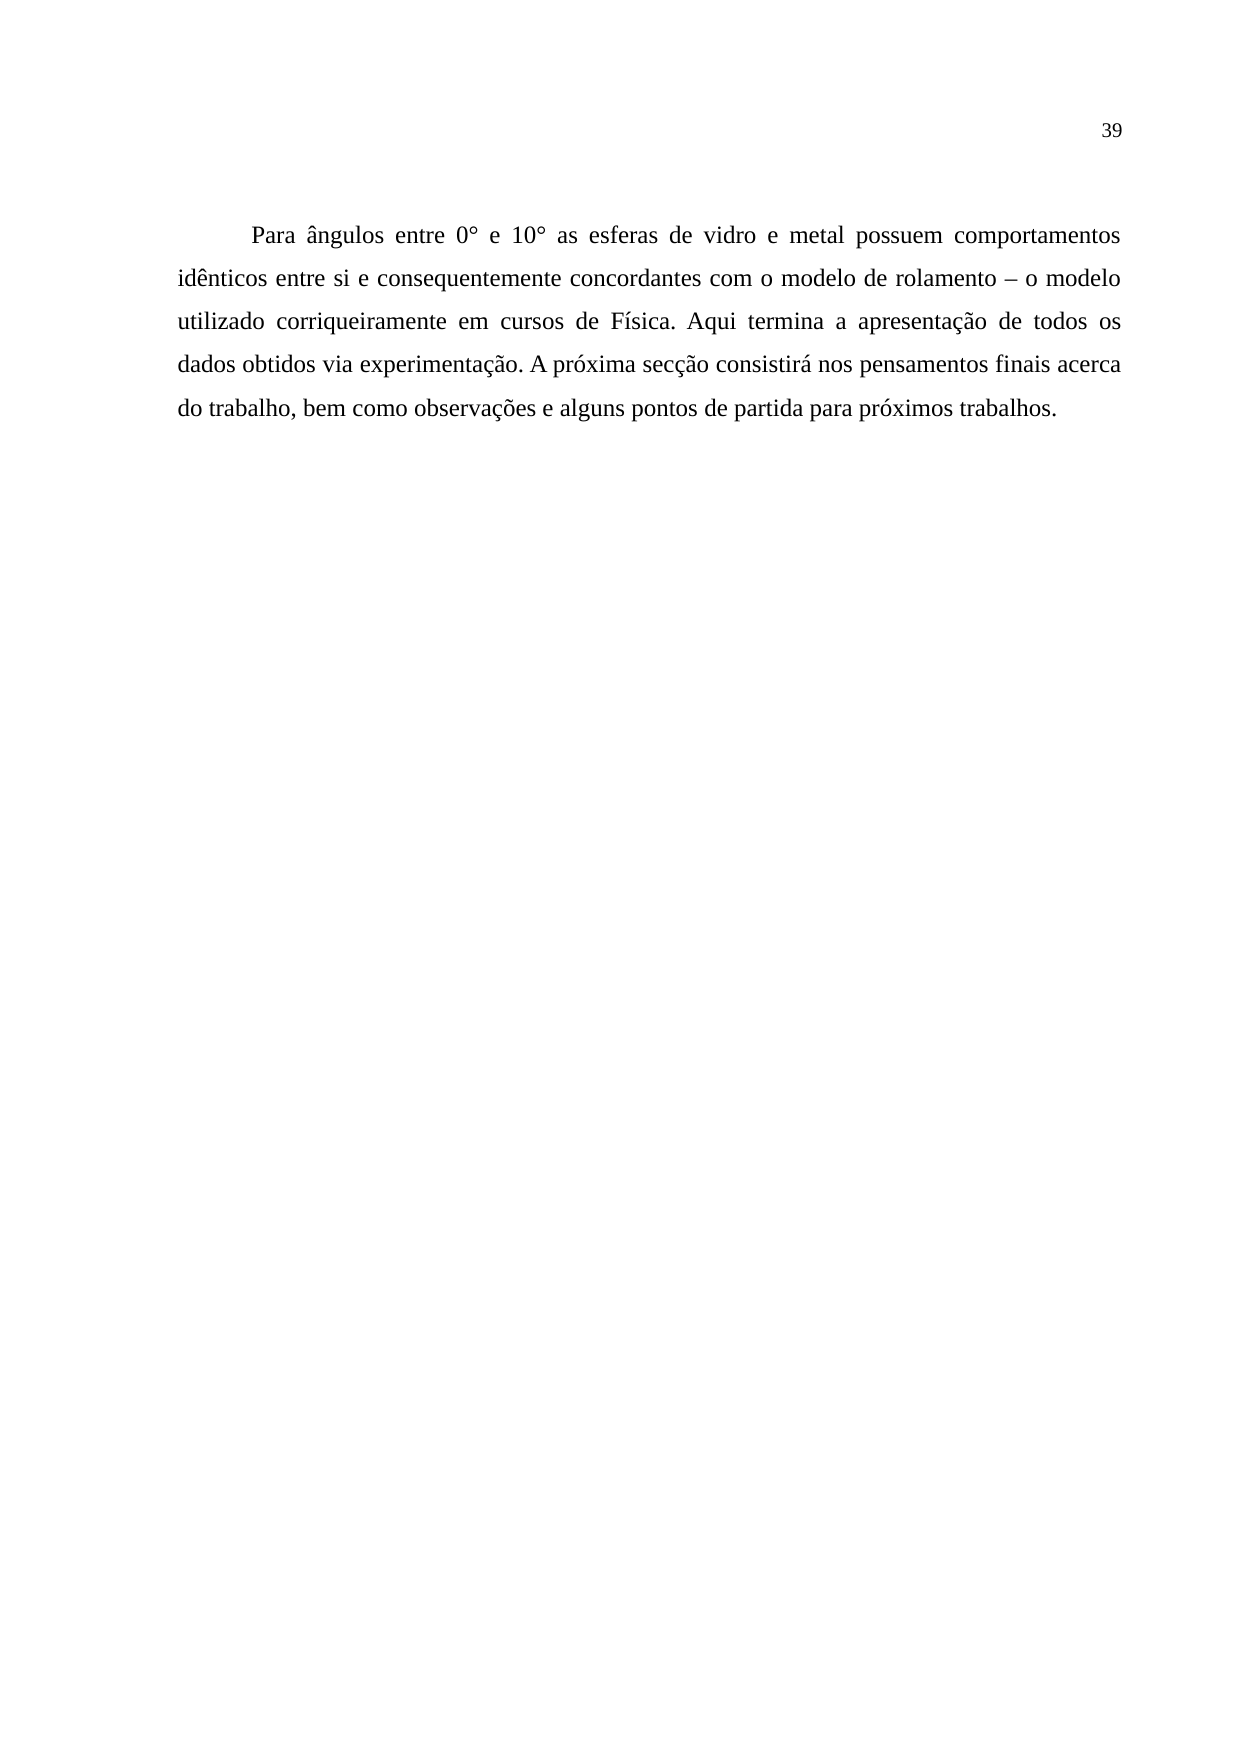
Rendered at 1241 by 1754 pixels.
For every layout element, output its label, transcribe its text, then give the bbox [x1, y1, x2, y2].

text Para ângulos entre 0° e 10° as esferas de vidro e metal possuem comportamentos idênticos entre si e consequentemente concordantes com o modelo de rolamento – o modelo utilizado corriqueiramente em cursos de Física. Aqui termina a apresentação de todos os dados obtidos via experimentação. A próxima secção consistirá nos pensamentos finais acerca do trabalho, bem como observações e alguns pontos de partida para próximos trabalhos. [177, 220, 1122, 421]
